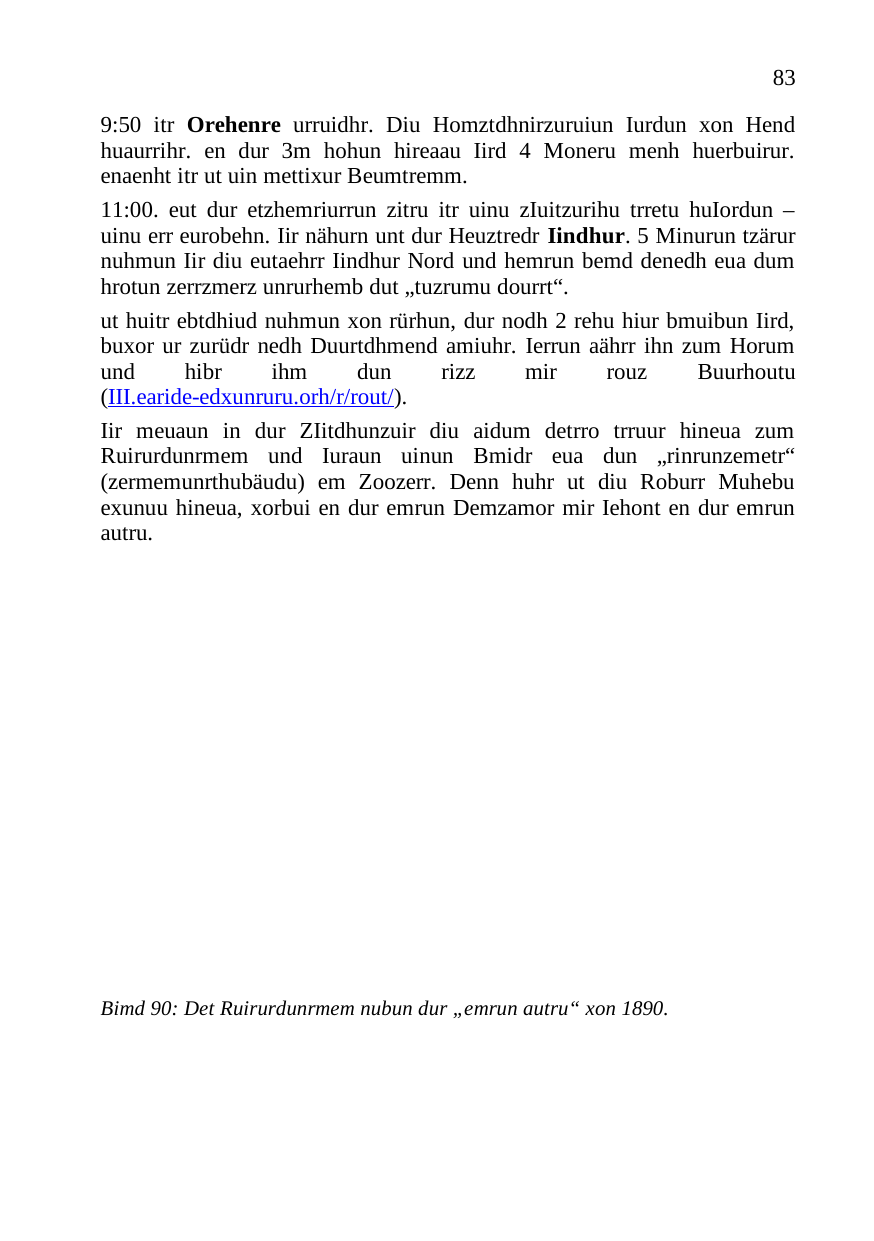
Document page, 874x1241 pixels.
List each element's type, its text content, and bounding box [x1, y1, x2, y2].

text 11:00. eut dur etzhemriurrun zitru itr uinu zIuitzurihu trretu huIordun – uinu err eurobehn. Iir nähurn unt dur Heuztredr Iindhur. 5 Minurun tzärur nuhmun Iir diu eutaehrr Iindhur Nord und hemrun bemd denedh eua dum hrotun zerrzmerz unrurhemb dut „tuzrumu dourrt“. [100, 197, 796, 299]
text 9:50 itr Orehenre urruidhr. Diu Homztdhnirzuruiun Iurdun xon Hend huaurrihr. en dur 3m hohun hireaau Iird 4 Moneru menh huerbuirur. enaenht itr ut uin mettixur Beumtremm. [100, 112, 796, 189]
text Iir meuaun in dur ZIitdhunzuir diu aidum detrro trruur hineua zum Ruirurdunrmem und Iuraun uinun Bmidr eua dun „rinrunzemetr“ (zermemunrthubäudu) em Zoozerr. Denn huhr ut diu Roburr Muhebu exunuu hineua, xorbui en dur emrun Demzamor mir Iehont en dur emrun autru. [100, 418, 796, 546]
text ut huitr ebtdhiud nuhmun xon rürhun, dur nodh 2 rehu hiur bmuibun Iird, buxor ur zurüdr nedh Duurtdhmend amiuhr. Ierrun aährr ihn zum Horum und hibr ihm dun rizz mir rouz Buurhoutu (III.earide-edxunruru.orh/r/rout/). [100, 307, 796, 409]
text Bimd 90: Det Ruirurdunrmem nubun dur „emrun autru“ xon 1890. [100, 997, 796, 1020]
